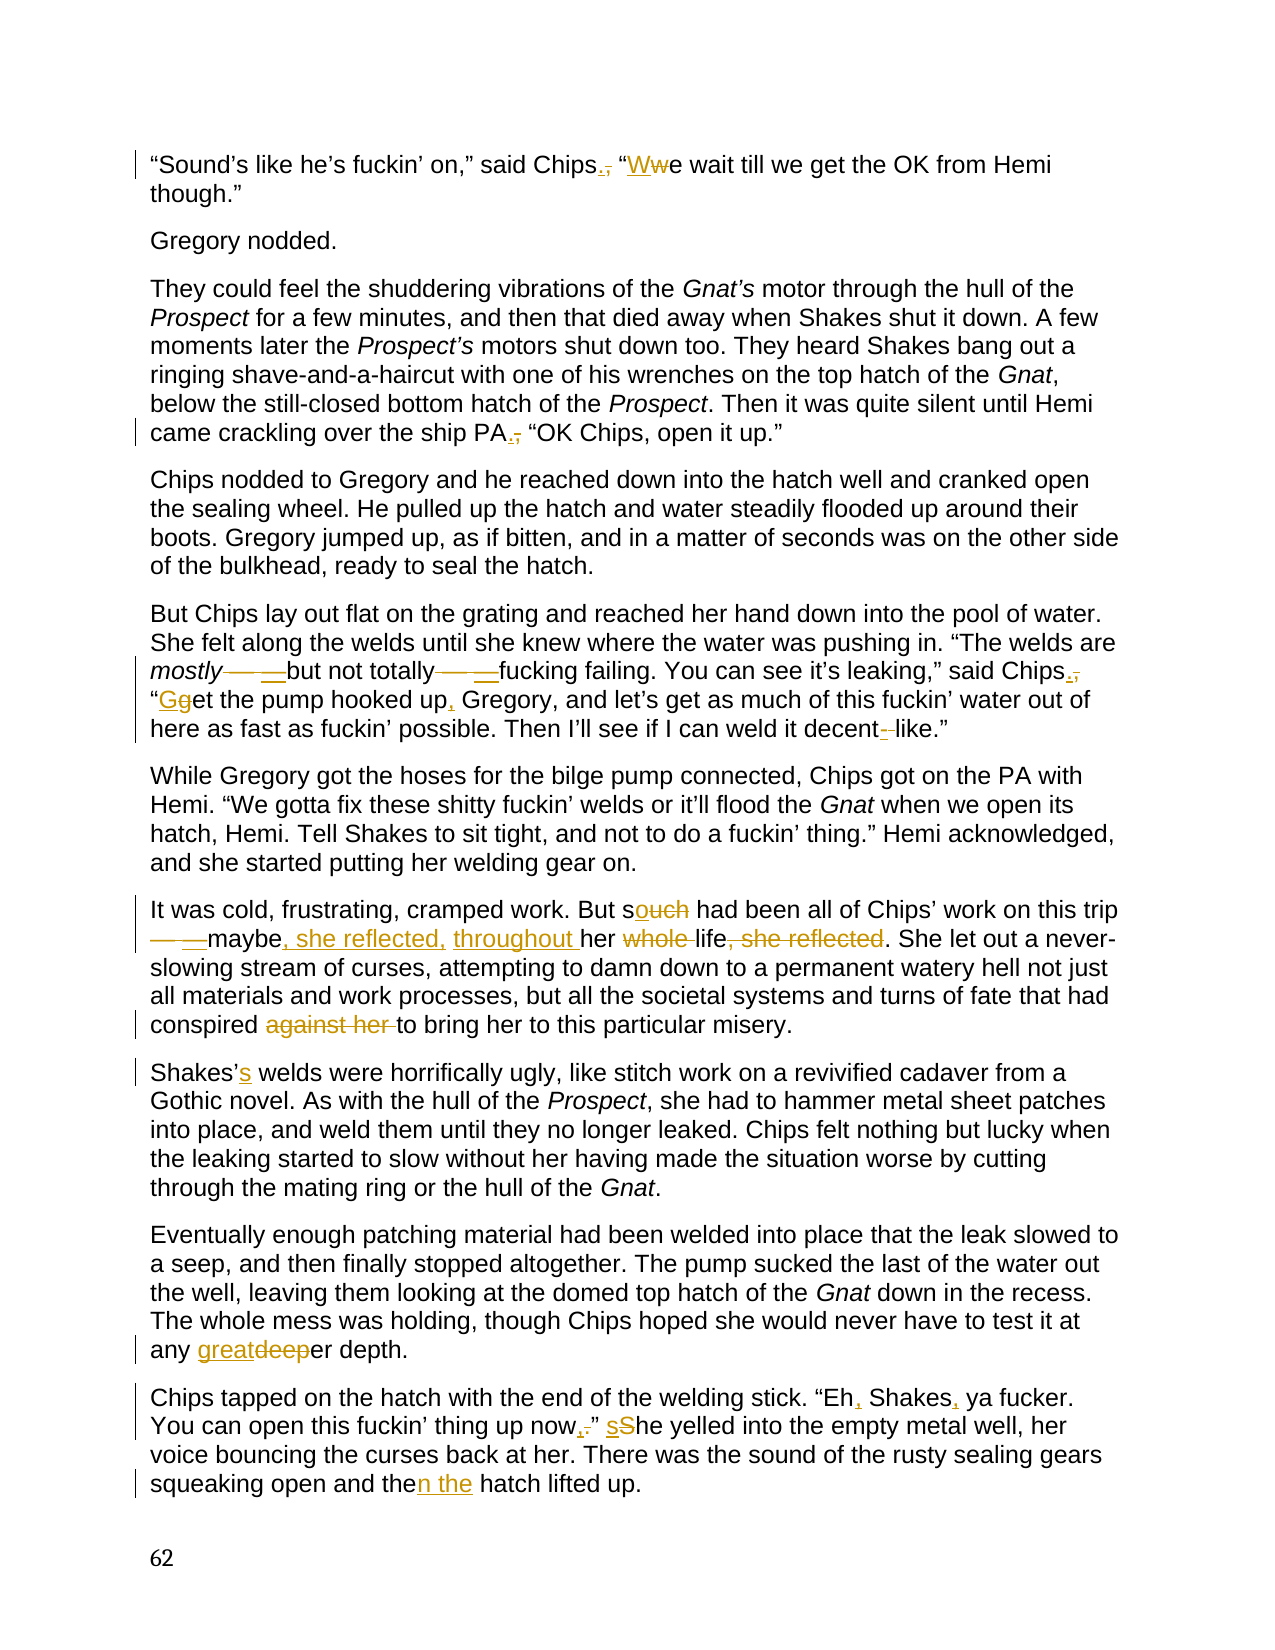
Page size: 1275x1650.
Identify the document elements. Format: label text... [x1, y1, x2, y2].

text Chips tapped on the hatch with the end of the welding stick. “Eh, Shakes, ya fucker. You can open this fuckin’ thing up now,” she yelled into the empty metal well, her voice bouncing the curses back at her. There was the sound of the rusty sealing gears squeaking open and then the hatch lifted up. [150, 1382, 1125, 1497]
text But Chips lay out flat on the grating and reached her hand down into the pool of water. She felt along the welds until she knew where the water was pushing in. “The welds are mostly—but not totally—fucking failing. You can see it’s leaking,” said Chips. “Get the pump hooked up, Gregory, and let’s get as much of this fuckin’ water out of here as fast as fuckin’ possible. Then I’ll see if I can weld it decent-like.” [150, 599, 1125, 742]
text “Sound’s like he’s fuckin’ on,” said Chips. “We wait till we get the OK from Hemi though.” [150, 150, 1125, 207]
text Gregory nodded. [150, 226, 1125, 255]
text It was cold, frustrating, cramped work. But so had been all of Chips’ work on this trip—maybe, she reflected, throughout her life. She let out a never-slowing stream of curses, attempting to damn down to a permanent watery hell not just all materials and work processes, but all the societal systems and turns of fate that had conspired to bring her to this particular misery. [150, 895, 1125, 1039]
text Chips nodded to Gregory and he reached down into the hatch well and cranked open the sealing wheel. He pulled up the hatch and water steadily flooded up around their boots. Gregory jumped up, as if bitten, and in a matter of seconds was on the other side of the bulkhead, ready to seal the hatch. [150, 465, 1125, 580]
text Eventually enough patching material had been welded into place that the leak slowed to a seep, and then finally stopped altogether. The pump sucked the last of the water out the well, leaving them looking at the domed top hatch of the Gnat down in the recess. The whole mess was holding, though Chips hoped she would never have to test it at any greater depth. [150, 1220, 1125, 1364]
text Shakes’s welds were horrifically ugly, like stitch work on a revivified cadaver from a Gothic novel. As with the hull of the Prospect, she had to hammer metal sheet patches into place, and weld them until they no longer leaked. Chips felt nothing but lucky when the leaking started to slow without her having made the situation worse by cutting through the mating ring or the hull of the Gnat. [150, 1057, 1125, 1201]
text While Gregory got the hoses for the bilge pump connected, Chips got on the PA with Hemi. “We gotta fix these shitty fuckin’ welds or it’ll flood the Gnat when we open its hatch, Hemi. Tell Shakes to sit tight, and not to do a fuckin’ thing.” Hemi acknowledged, and she started putting her welding gear on. [150, 761, 1125, 876]
text They could feel the shuddering vibrations of the Gnat’s motor through the hull of the Prospect for a few minutes, and then that died away when Shakes shut it down. A few moments later the Prospect’s motors shut down too. They heard Shakes bang out a ringing shave-and-a-haircut with one of his wrenches on the top hatch of the Gnat, below the still-closed bottom hatch of the Prospect. Then it was quite silent until Hemi came crackling over the ship PA. “OK Chips, open it up.” [150, 274, 1125, 446]
